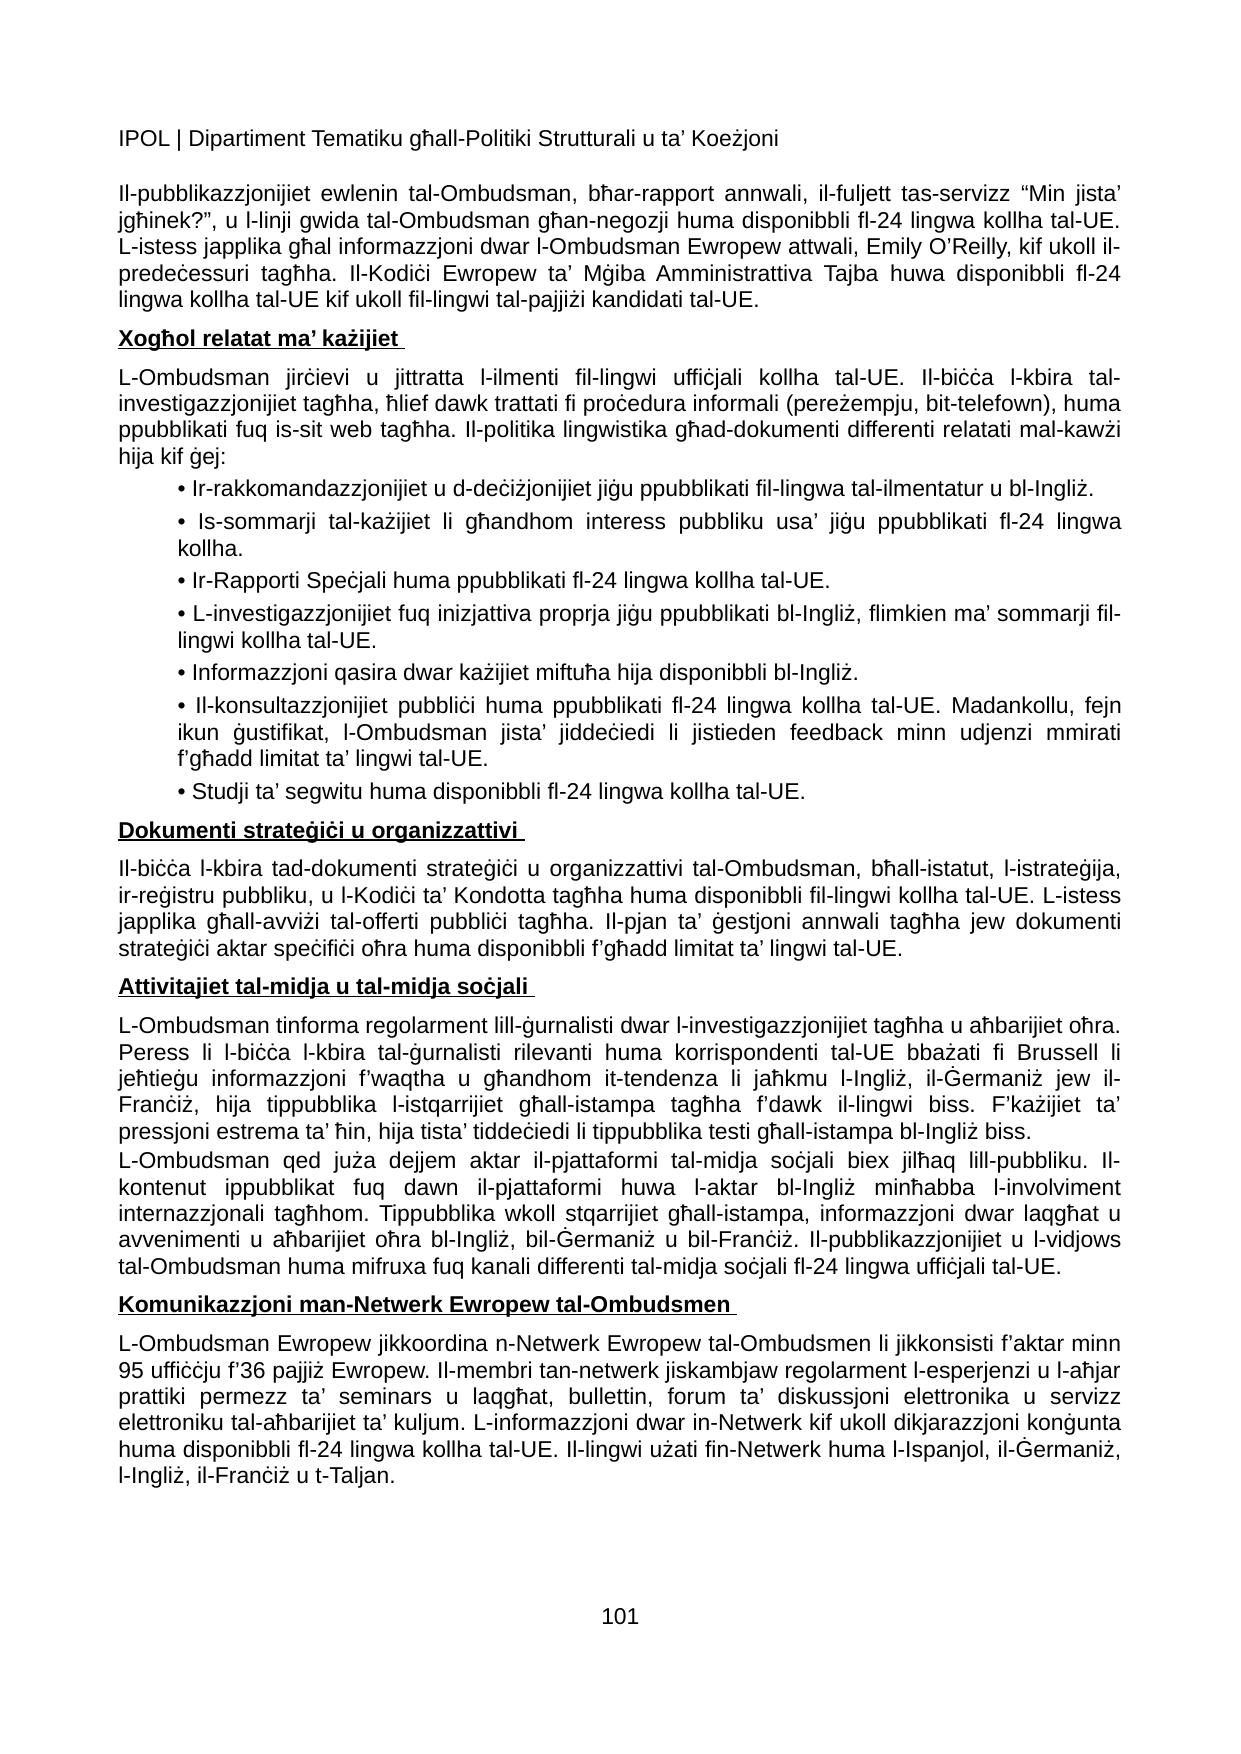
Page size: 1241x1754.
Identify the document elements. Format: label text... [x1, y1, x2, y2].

subtitle Komunikazzjoni man-Netwerk Ewropew tal-Ombudsmen [118, 1291, 1122, 1318]
text • L-investigazzjonijiet fuq inizjattiva proprja jiġu ppubblikati bl-Ingliż, flimkien ma’ sommarji fil-lingwi kollha tal-UE. [177, 600, 1122, 653]
text • Studji ta’ segwitu huma disponibbli fl-24 lingwa kollha tal-UE. [177, 778, 1122, 804]
subtitle Dokumenti strateġiċi u organizzattivi [118, 817, 1122, 843]
subtitle Xogħol relatat ma’ każijiet [118, 325, 1122, 351]
text L-Ombudsman tinforma regolarment lill-ġurnalisti dwar l-investigazzjonijiet tagħha u aħbarijiet oħra. Peress li l-biċċa l-kbira tal-ġurnalisti rilevanti huma korrispondenti tal-UE bbażati fi Brussell li jeħtieġu informazzjoni f’waqtha u għandhom it-tendenza li jaħkmu l-Ingliż, il-Ġermaniż jew il-Franċiż, hija tippubblika l-istqarrijiet għall-istampa tagħha f’dawk il-lingwi biss. F’każijiet ta’ pressjoni estrema ta’ ħin, hija tista’ tiddeċiedi li tippubblika testi għall-istampa bl-Ingliż biss. [118, 1012, 1122, 1144]
subtitle Attivitajiet tal-midja u tal-midja soċjali [118, 973, 1122, 1000]
text • Informazzjoni qasira dwar każijiet miftuħa hija disponibbli bl-Ingliż. [177, 659, 1122, 686]
text L-Ombudsman jirċievi u jittratta l-ilmenti fil-lingwi uffiċjali kollha tal-UE. Il-biċċa l-kbira tal-investigazzjonijiet tagħha, ħlief dawk trattati fi proċedura informali (pereżempju, bit-telefown), huma ppubblikati fuq is-sit web tagħha. Il-politika lingwistika għad-dokumenti differenti relatati mal-kawżi hija kif ġej: [118, 363, 1122, 469]
text Il-biċċa l-kbira tad-dokumenti strateġiċi u organizzattivi tal-Ombudsman, bħall-istatut, l-istrateġija, ir-reġistru pubbliku, u l-Kodiċi ta’ Kondotta tagħha huma disponibbli fil-lingwi kollha tal-UE. L-istess japplika għall-avviżi tal-offerti pubbliċi tagħha. Il-pjan ta’ ġestjoni annwali tagħha jew dokumenti strateġiċi aktar speċifiċi oħra huma disponibbli f’għadd limitat ta’ lingwi tal-UE. [118, 855, 1122, 961]
text • Ir-rakkomandazzjonijiet u d-deċiżjonijiet jiġu ppubblikati fil-lingwa tal-ilmentatur u bl-Ingliż. [177, 475, 1122, 502]
text Il-pubblikazzjonijiet ewlenin tal-Ombudsman, bħar-rapport annwali, il-fuljett tas-servizz “Min jista’ jgħinek?”, u l-linji gwida tal-Ombudsman għan-negozji huma disponibbli fl-24 lingwa kollha tal-UE. L-istess japplika għal informazzjoni dwar l-Ombudsman Ewropew attwali, Emily O’Reilly, kif ukoll il-predeċessuri tagħha. Il-Kodiċi Ewropew ta’ Mġiba Amministrattiva Tajba huwa disponibbli fl-24 lingwa kollha tal-UE kif ukoll fil-lingwi tal-pajjiżi kandidati tal-UE. [118, 180, 1122, 312]
text • Ir-Rapporti Speċjali huma ppubblikati fl-24 lingwa kollha tal-UE. [177, 567, 1122, 594]
text L-Ombudsman qed juża dejjem aktar il-pjattaformi tal-midja soċjali biex jilħaq lill-pubbliku. Il-kontenut ippubblikat fuq dawn il-pjattaformi huwa l-aktar bl-Ingliż minħabba l-involviment internazzjonali tagħhom. Tippubblika wkoll stqarrijiet għall-istampa, informazzjoni dwar laqgħat u avvenimenti u aħbarijiet oħra bl-Ingliż, bil-Ġermaniż u bil-Franċiż. Il-pubblikazzjonijiet u l-vidjows tal-Ombudsman huma mifruxa fuq kanali differenti tal-midja soċjali fl-24 lingwa uffiċjali tal-UE. [118, 1147, 1122, 1279]
text L-Ombudsman Ewropew jikkoordina n-Netwerk Ewropew tal-Ombudsmen li jikkonsisti f’aktar minn 95 uffiċċju f’36 pajjiż Ewropew. Il-membri tan-netwerk jiskambjaw regolarment l-esperjenzi u l-aħjar prattiki permezz ta’ seminars u laqgħat, bullettin, forum ta’ diskussjoni elettronika u servizz elettroniku tal-aħbarijiet ta’ kuljum. L-informazzjoni dwar in-Netwerk kif ukoll dikjarazzjoni konġunta huma disponibbli fl-24 lingwa kollha tal-UE. Il-lingwi użati fin-Netwerk huma l-Ispanjol, il-Ġermaniż, l-Ingliż, il-Franċiż u t-Taljan. [118, 1330, 1122, 1488]
text • Il-konsultazzjonijiet pubbliċi huma ppubblikati fl-24 lingwa kollha tal-UE. Madankollu, fejn ikun ġustifikat, l-Ombudsman jista’ jiddeċiedi li jistieden feedback minn udjenzi mmirati f’għadd limitat ta’ lingwi tal-UE. [177, 692, 1122, 771]
text • Is-sommarji tal-każijiet li għandhom interess pubbliku usa’ jiġu ppubblikati fl-24 lingwa kollha. [177, 508, 1122, 561]
